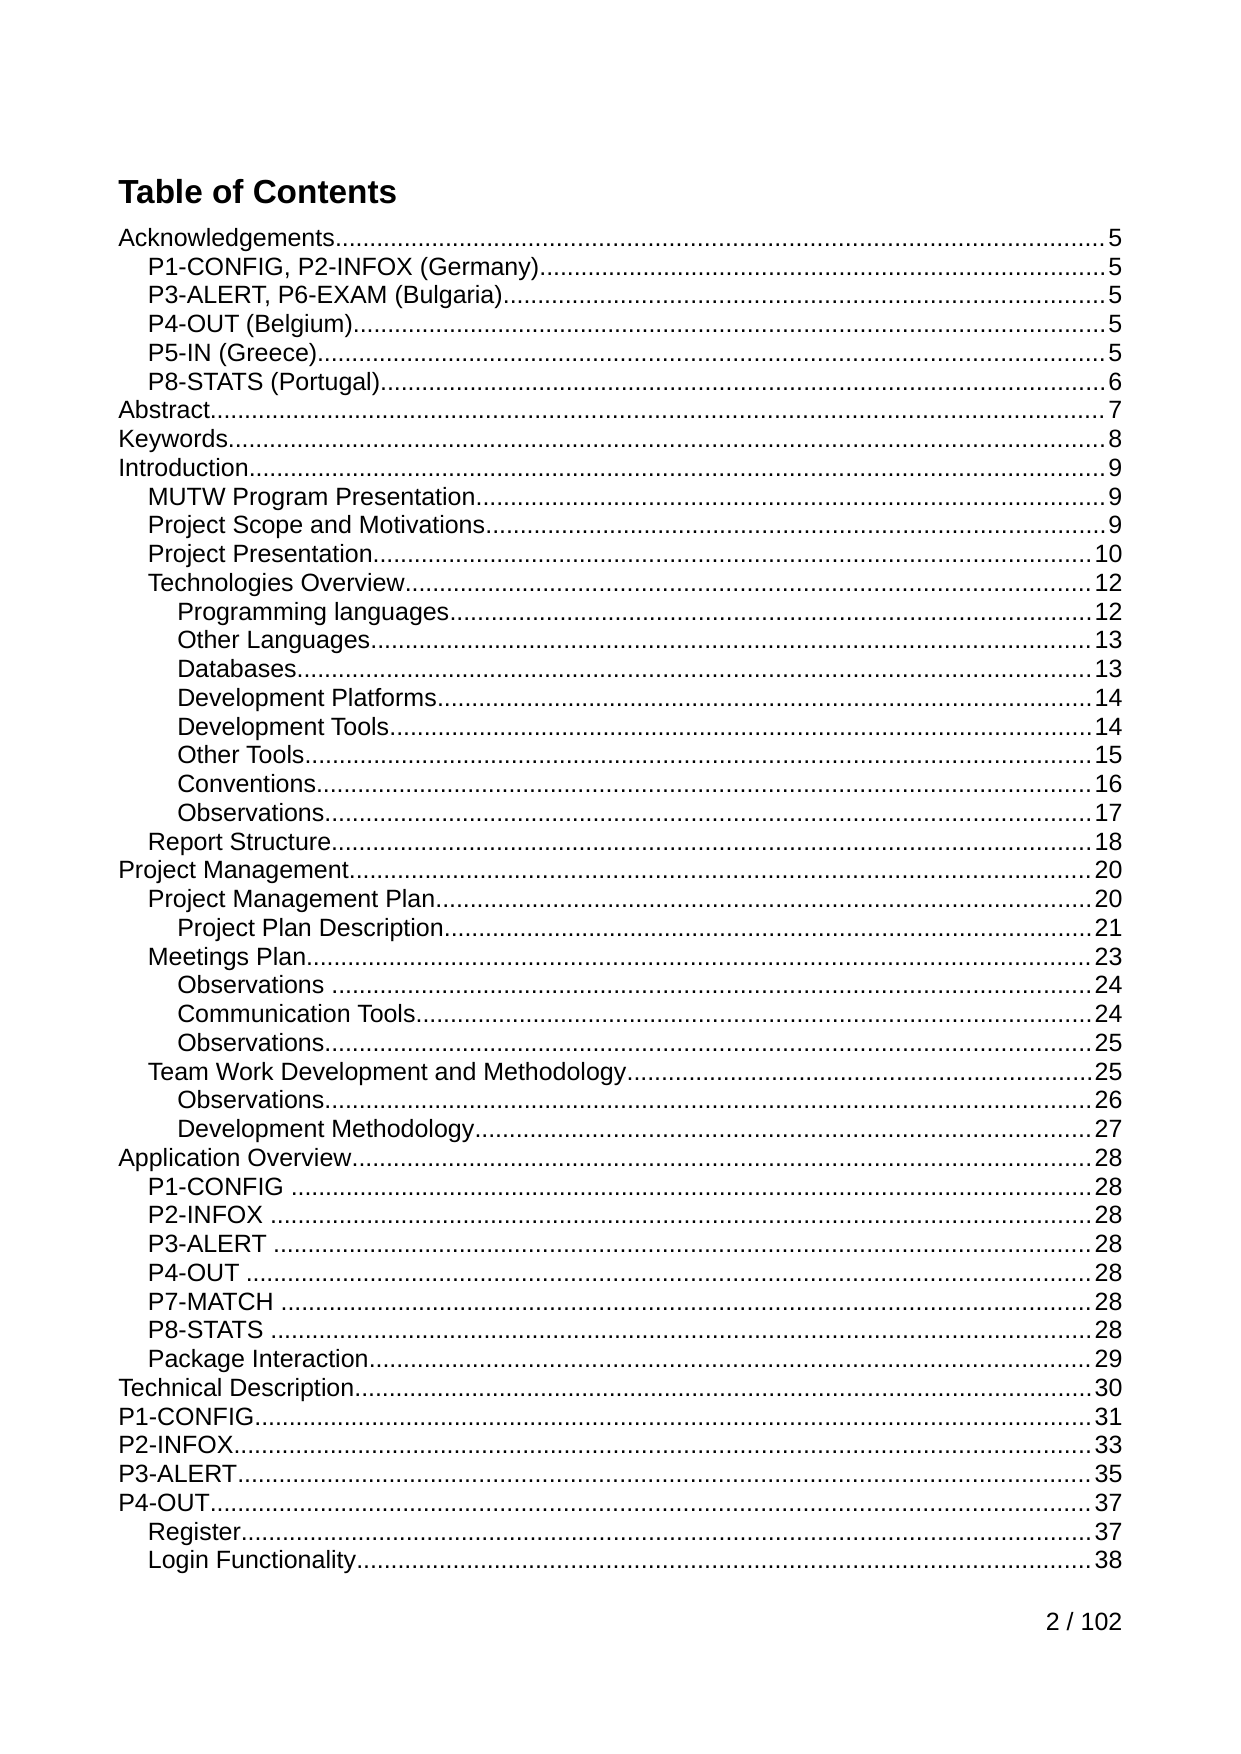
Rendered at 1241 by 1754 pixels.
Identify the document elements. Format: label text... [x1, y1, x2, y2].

text Acknowledgements 5 [118, 223, 1122, 252]
text Abstract 7 [118, 395, 1122, 424]
text Project Management 20 [118, 855, 1122, 884]
text Introduction 9 [118, 453, 1122, 482]
text P4-OUT (Belgium) 5 [148, 309, 1122, 338]
text Observations 17 [177, 798, 1122, 827]
text Package Interaction 29 [148, 1344, 1122, 1373]
text P7-MATCH 28 [148, 1287, 1122, 1315]
text P3-ALERT, P6-EXAM (Bulgaria) 5 [148, 280, 1122, 309]
text Observations 26 [177, 1085, 1122, 1114]
text Keywords 8 [118, 424, 1122, 453]
text Team Work Development and Methodology 25 [148, 1057, 1122, 1085]
text Register 37 [148, 1517, 1122, 1545]
text Project Plan Description 21 [177, 913, 1122, 942]
text Conventions 16 [177, 769, 1122, 798]
text P3-ALERT 28 [148, 1229, 1122, 1258]
text P8-STATS (Portugal) 6 [148, 367, 1122, 395]
text P1-CONFIG 31 [118, 1402, 1122, 1430]
subtitle Table of Contents [118, 172, 1122, 210]
text Project Management Plan 20 [148, 884, 1122, 913]
text Development Tools 14 [177, 712, 1122, 740]
text Application Overview 28 [118, 1143, 1122, 1172]
text Technical Description 30 [118, 1373, 1122, 1402]
text Databases 13 [177, 654, 1122, 683]
text Login Functionality 38 [148, 1545, 1122, 1574]
text P5-IN (Greece) 5 [148, 338, 1122, 367]
text P2-INFOX 28 [148, 1200, 1122, 1229]
text Technologies Overview 12 [148, 568, 1122, 597]
text Project Presentation 10 [148, 539, 1122, 568]
text Observations 24 [177, 970, 1122, 999]
text Other Languages 13 [177, 625, 1122, 654]
text P1-CONFIG, P2-INFOX (Germany) 5 [148, 252, 1122, 280]
text Meetings Plan 23 [148, 942, 1122, 970]
text Development Methodology 27 [177, 1114, 1122, 1143]
text MUTW Program Presentation 9 [148, 482, 1122, 510]
text P2-INFOX 33 [118, 1430, 1122, 1459]
text P8-STATS 28 [148, 1315, 1122, 1344]
text Communication Tools 24 [177, 999, 1122, 1028]
text Report Structure 18 [148, 827, 1122, 855]
text Project Scope and Motivations 9 [148, 510, 1122, 539]
text Observations 25 [177, 1028, 1122, 1057]
text Programming languages 12 [177, 597, 1122, 625]
text P3-ALERT 35 [118, 1459, 1122, 1488]
text P4-OUT 28 [148, 1258, 1122, 1287]
text Other Tools 15 [177, 740, 1122, 769]
text Development Platforms 14 [177, 683, 1122, 712]
text P1-CONFIG 28 [148, 1172, 1122, 1200]
text P4-OUT 37 [118, 1488, 1122, 1517]
